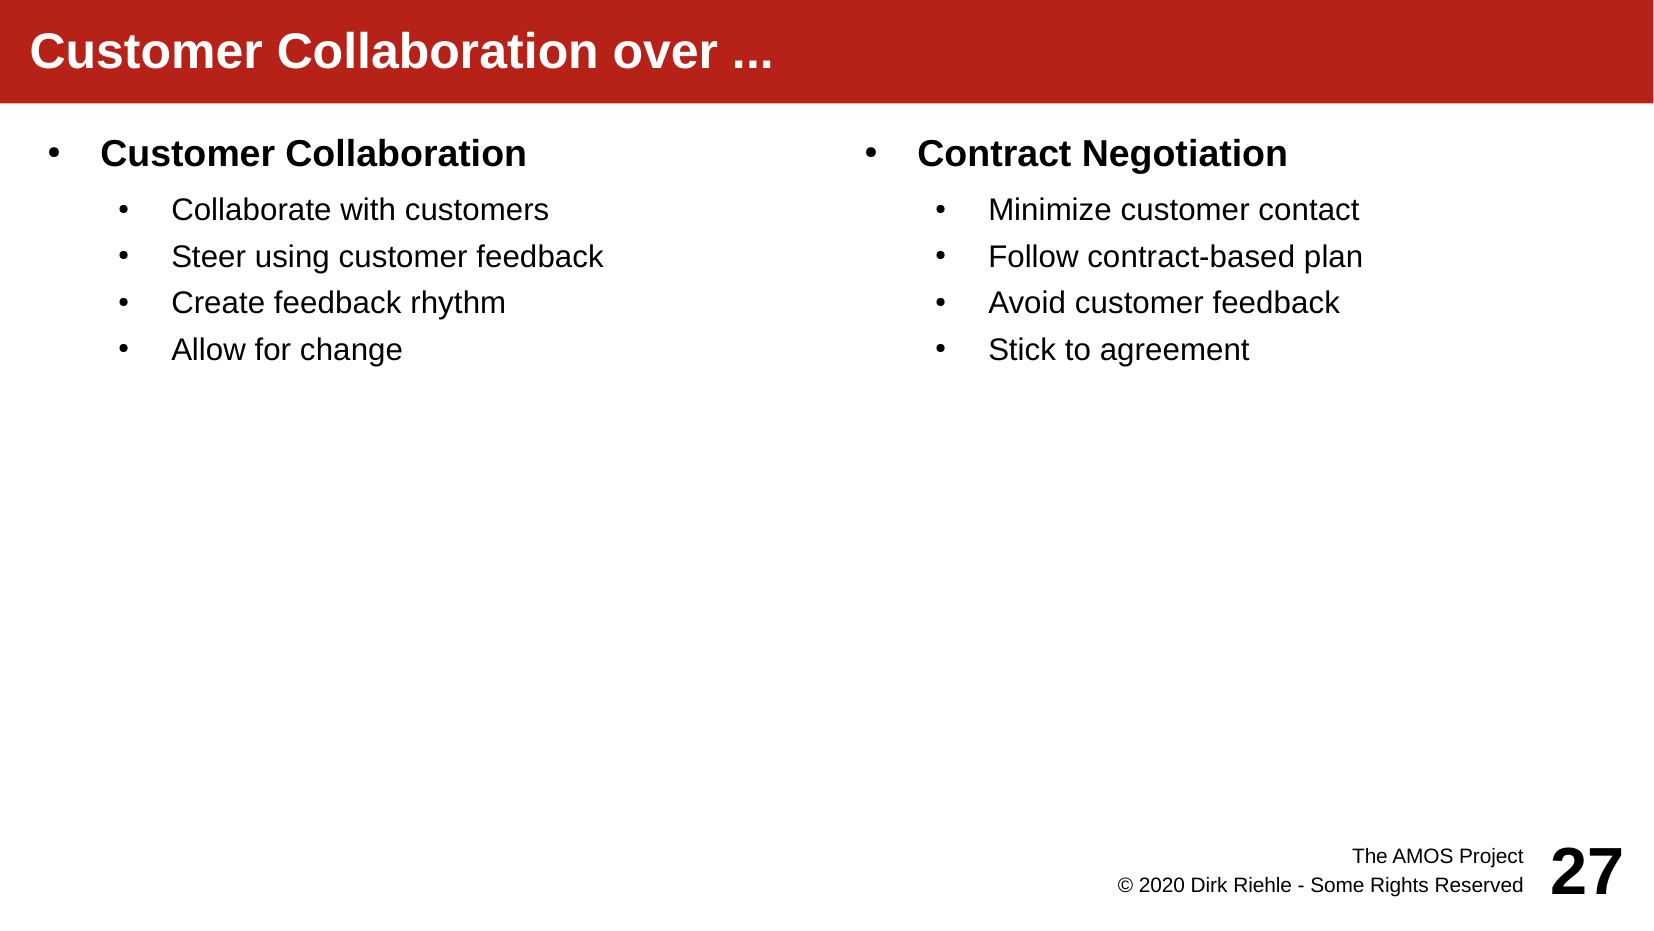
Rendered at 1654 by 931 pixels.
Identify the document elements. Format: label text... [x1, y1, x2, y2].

list Customer Collaboration Collaborate with customers Steer using customer feedback Create feedback rhythm Allow for change [29, 132, 808, 798]
list Contract Negotiation Minimize customer contact Follow contract-based plan Avoid customer feedback Stick to agreement [846, 132, 1625, 798]
title Customer Collaboration over ... [0, 0, 1654, 104]
